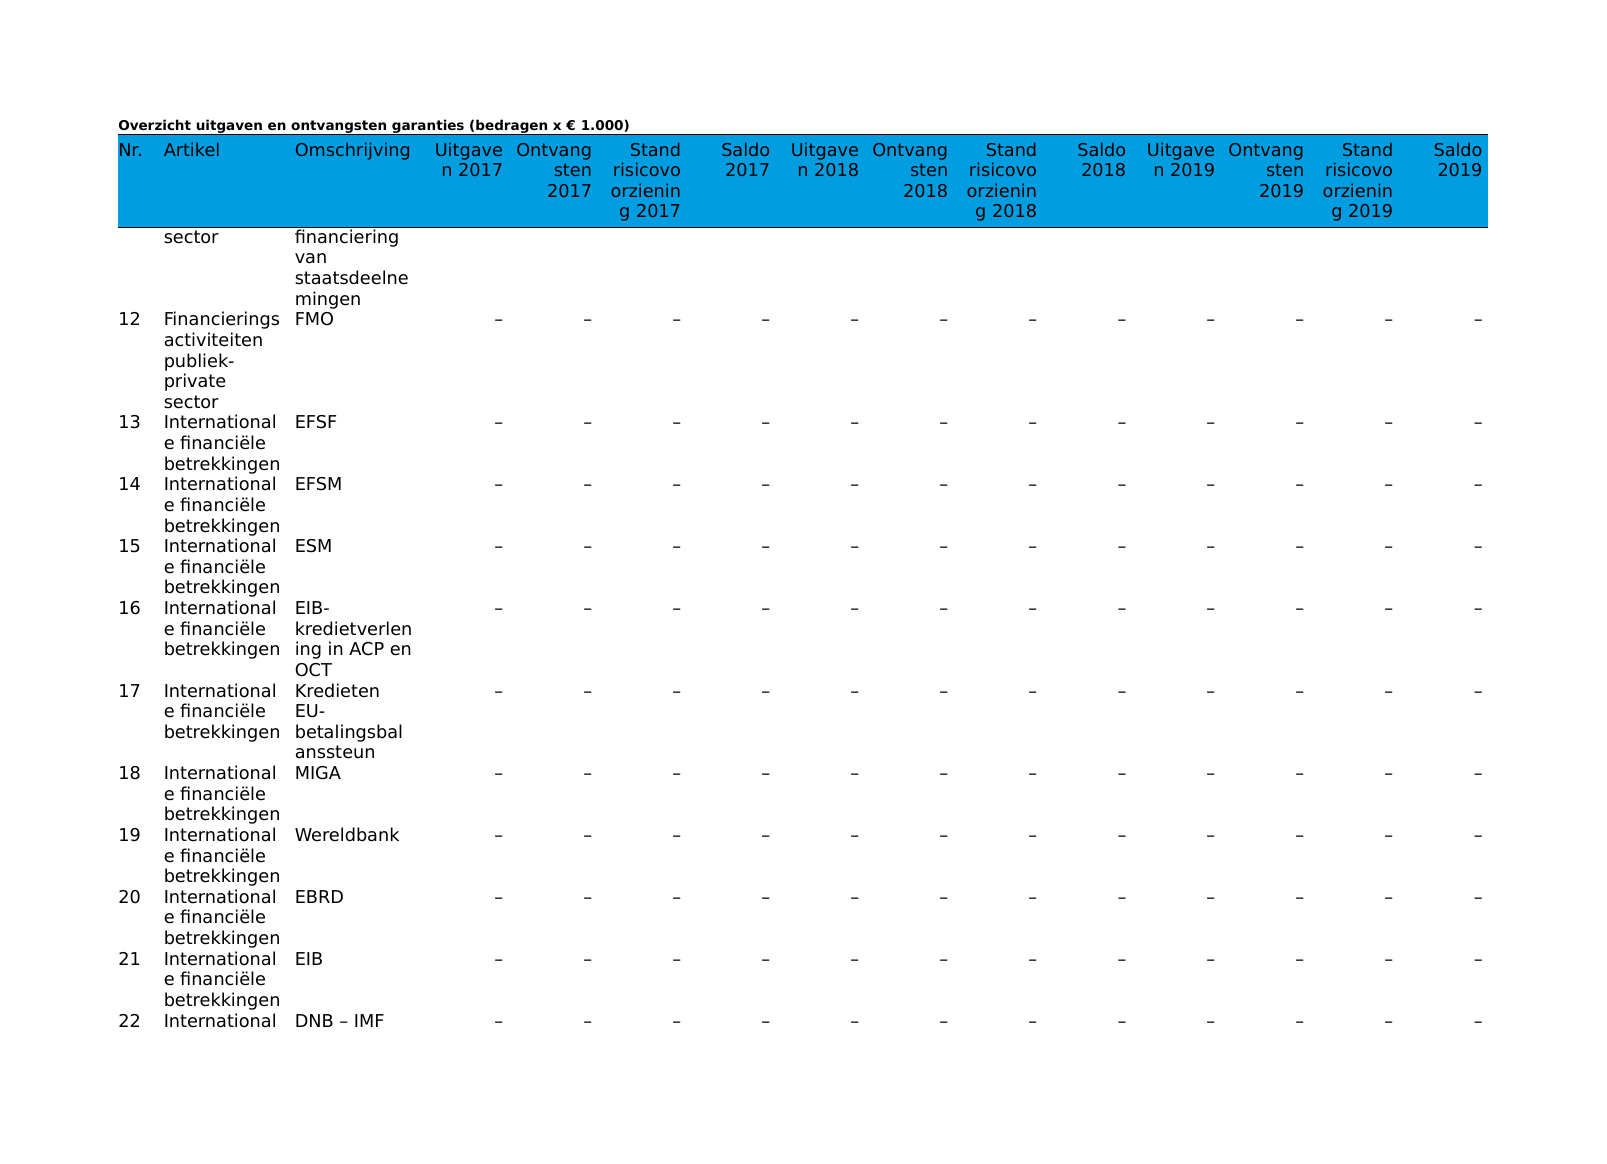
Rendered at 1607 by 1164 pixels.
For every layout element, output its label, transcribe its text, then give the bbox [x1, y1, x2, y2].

table_cell – [1310, 825, 1399, 887]
table_cell 12 [118, 309, 158, 412]
table_cell – [954, 474, 1043, 536]
table_cell – [1399, 474, 1488, 536]
table_cell – [776, 536, 865, 598]
table_cell – [509, 413, 598, 474]
table_cell – [1043, 949, 1132, 1011]
table_cell – [1399, 763, 1488, 825]
table_cell EIB-kredietverlening in ACP en OCT [289, 598, 420, 681]
table_cell Saldo 2017 [687, 135, 776, 227]
table_cell – [954, 598, 1043, 681]
table_cell – [687, 474, 776, 536]
table_cell – [1399, 536, 1488, 598]
table_cell [954, 228, 1043, 309]
table_cell – [776, 1011, 865, 1031]
table_cell – [598, 413, 687, 474]
table_cell financiering van staatsdeelnemingen [289, 228, 420, 309]
table_cell – [954, 1011, 1043, 1031]
table_cell 18 [118, 763, 158, 825]
table_cell – [1399, 681, 1488, 763]
table_cell – [420, 763, 509, 825]
table_cell – [420, 474, 509, 536]
table_cell – [1221, 681, 1310, 763]
table_cell [118, 228, 158, 309]
table_cell – [687, 413, 776, 474]
table_cell Uitgaven 2017 [420, 135, 509, 227]
table_cell – [1221, 1011, 1310, 1031]
table_cell 16 [118, 598, 158, 681]
table_cell Internationale financiële betrekkingen [158, 474, 289, 536]
table_cell – [865, 949, 954, 1011]
table_cell – [1043, 413, 1132, 474]
table_cell – [1132, 309, 1221, 412]
table_cell [1132, 228, 1221, 309]
table_cell sector [158, 228, 289, 309]
table_cell – [865, 413, 954, 474]
table_cell – [1132, 825, 1221, 887]
table_cell – [420, 536, 509, 598]
table_cell EFSF [289, 413, 420, 474]
table_cell – [1310, 474, 1399, 536]
table_cell International [158, 1011, 289, 1031]
table_cell Internationale financiële betrekkingen [158, 763, 289, 825]
table_cell Stand risicovoorziening 2019 [1310, 135, 1399, 227]
table_cell ESM [289, 536, 420, 598]
table_cell EFSM [289, 474, 420, 536]
table_cell – [598, 681, 687, 763]
table_cell Stand risicovoorziening 2017 [598, 135, 687, 227]
table_cell – [1043, 681, 1132, 763]
table_cell – [776, 598, 865, 681]
table_cell – [776, 309, 865, 412]
table_cell – [954, 309, 1043, 412]
table_cell – [1399, 825, 1488, 887]
table_cell – [598, 763, 687, 825]
table_cell – [1310, 949, 1399, 1011]
table_cell – [865, 598, 954, 681]
table_cell – [420, 413, 509, 474]
table_cell – [1399, 1011, 1488, 1031]
table_cell – [1132, 681, 1221, 763]
table_cell – [598, 309, 687, 412]
table_cell DNB – IMF [289, 1011, 420, 1031]
table_cell – [954, 681, 1043, 763]
table_cell – [420, 887, 509, 949]
table_cell – [420, 825, 509, 887]
table_cell – [687, 598, 776, 681]
table_cell – [598, 536, 687, 598]
table_cell – [687, 763, 776, 825]
table_cell – [1310, 887, 1399, 949]
table_cell – [954, 536, 1043, 598]
table_cell – [1043, 887, 1132, 949]
table_cell – [687, 536, 776, 598]
table_cell 19 [118, 825, 158, 887]
table_cell [1399, 228, 1488, 309]
table_cell – [420, 309, 509, 412]
table_cell Kredieten EU-betalingsbalanssteun [289, 681, 420, 763]
table_cell – [1310, 763, 1399, 825]
table_cell – [1043, 763, 1132, 825]
table_cell – [865, 1011, 954, 1031]
table_cell – [687, 681, 776, 763]
table_cell Internationale financiële betrekkingen [158, 598, 289, 681]
table_cell Ontvangsten 2017 [509, 135, 598, 227]
table_cell – [509, 887, 598, 949]
table_cell – [1132, 598, 1221, 681]
table_cell Saldo 2018 [1043, 135, 1132, 227]
table_cell 17 [118, 681, 158, 763]
table_cell – [687, 1011, 776, 1031]
table_cell 13 [118, 413, 158, 474]
table_cell – [1310, 598, 1399, 681]
table_cell – [1399, 309, 1488, 412]
table_cell – [1399, 949, 1488, 1011]
table_cell – [1043, 598, 1132, 681]
table_cell – [1132, 413, 1221, 474]
table_cell – [598, 887, 687, 949]
table_cell – [1310, 681, 1399, 763]
table_cell – [598, 474, 687, 536]
table_cell Internationale financiële betrekkingen [158, 681, 289, 763]
table_cell – [1221, 413, 1310, 474]
table_cell – [776, 681, 865, 763]
table_cell [865, 228, 954, 309]
table_cell – [1132, 763, 1221, 825]
table_cell – [420, 949, 509, 1011]
table_cell – [865, 825, 954, 887]
table_cell 15 [118, 536, 158, 598]
table_cell – [1132, 1011, 1221, 1031]
table_cell FMO [289, 309, 420, 412]
table_cell [509, 228, 598, 309]
table_cell – [954, 949, 1043, 1011]
table_cell – [598, 825, 687, 887]
table_cell Wereldbank [289, 825, 420, 887]
table_cell [776, 228, 865, 309]
table_cell Internationale financiële betrekkingen [158, 825, 289, 887]
table_cell [598, 228, 687, 309]
table_cell – [509, 825, 598, 887]
table_cell – [776, 887, 865, 949]
table_cell – [509, 763, 598, 825]
table_cell – [509, 598, 598, 681]
table_cell – [1043, 474, 1132, 536]
table_cell Internationale financiële betrekkingen [158, 949, 289, 1011]
table_cell Artikel [158, 135, 289, 227]
table_cell 20 [118, 887, 158, 949]
table_cell – [1310, 1011, 1399, 1031]
table_cell – [776, 474, 865, 536]
table_cell Internationale financiële betrekkingen [158, 536, 289, 598]
table_cell – [954, 413, 1043, 474]
table_cell – [1132, 536, 1221, 598]
table_cell – [776, 949, 865, 1011]
table_cell – [509, 536, 598, 598]
table_cell – [509, 949, 598, 1011]
table_cell – [865, 309, 954, 412]
table_cell EBRD [289, 887, 420, 949]
table_cell – [776, 413, 865, 474]
table_cell Internationale financiële betrekkingen [158, 887, 289, 949]
table_cell – [509, 681, 598, 763]
table_cell – [687, 949, 776, 1011]
table_cell 14 [118, 474, 158, 536]
table_cell – [1043, 536, 1132, 598]
table_cell – [1043, 1011, 1132, 1031]
table_cell – [509, 309, 598, 412]
table_cell – [954, 887, 1043, 949]
table_cell – [1399, 413, 1488, 474]
table_cell – [865, 536, 954, 598]
table_cell Nr. [118, 135, 158, 227]
table_cell [420, 228, 509, 309]
table_cell – [687, 309, 776, 412]
table_cell Omschrijving [289, 135, 420, 227]
table_cell [1043, 228, 1132, 309]
table_cell – [1221, 949, 1310, 1011]
table_cell [687, 228, 776, 309]
table_cell – [1399, 887, 1488, 949]
table_cell – [509, 474, 598, 536]
table_cell – [865, 681, 954, 763]
table_cell 21 [118, 949, 158, 1011]
table_cell – [598, 1011, 687, 1031]
table_cell – [687, 887, 776, 949]
table_cell Stand risicovoorziening 2018 [954, 135, 1043, 227]
table_cell Internationale financiële betrekkingen [158, 413, 289, 474]
table_cell [1310, 228, 1399, 309]
table_cell – [687, 825, 776, 887]
table_cell – [420, 681, 509, 763]
table_cell – [1132, 887, 1221, 949]
table_cell Uitgaven 2019 [1132, 135, 1221, 227]
table_cell Saldo 2019 [1399, 135, 1488, 227]
table_cell – [1310, 536, 1399, 598]
table_cell – [1399, 598, 1488, 681]
table_cell – [598, 598, 687, 681]
table_cell – [1132, 949, 1221, 1011]
table_cell – [1221, 763, 1310, 825]
table_cell – [1310, 309, 1399, 412]
table_cell – [1221, 887, 1310, 949]
table_cell MIGA [289, 763, 420, 825]
table_cell – [420, 1011, 509, 1031]
table_cell – [1310, 413, 1399, 474]
table_cell – [954, 763, 1043, 825]
table_cell – [1221, 825, 1310, 887]
table_cell – [1221, 474, 1310, 536]
table_cell [1221, 228, 1310, 309]
table_cell – [1221, 598, 1310, 681]
table_cell Financieringsactiviteiten publiek-private sector [158, 309, 289, 412]
table_cell – [776, 763, 865, 825]
table_cell – [1132, 474, 1221, 536]
table_cell – [1221, 536, 1310, 598]
table_cell – [865, 474, 954, 536]
table_cell – [954, 825, 1043, 887]
table_cell – [598, 949, 687, 1011]
table_cell – [1043, 825, 1132, 887]
table_cell Uitgaven 2018 [776, 135, 865, 227]
table_cell – [420, 598, 509, 681]
table_cell Ontvangsten 2018 [865, 135, 954, 227]
table_cell – [865, 763, 954, 825]
table_header Overzicht uitgaven en ontvangsten garanties (bedragen x € 1.000) [118, 118, 1488, 134]
table_cell – [865, 887, 954, 949]
table_cell – [1043, 309, 1132, 412]
table_cell Ontvangsten 2019 [1221, 135, 1310, 227]
table_cell – [776, 825, 865, 887]
table_cell – [1221, 309, 1310, 412]
table_cell – [509, 1011, 598, 1031]
table_cell 22 [118, 1011, 158, 1031]
table_cell EIB [289, 949, 420, 1011]
